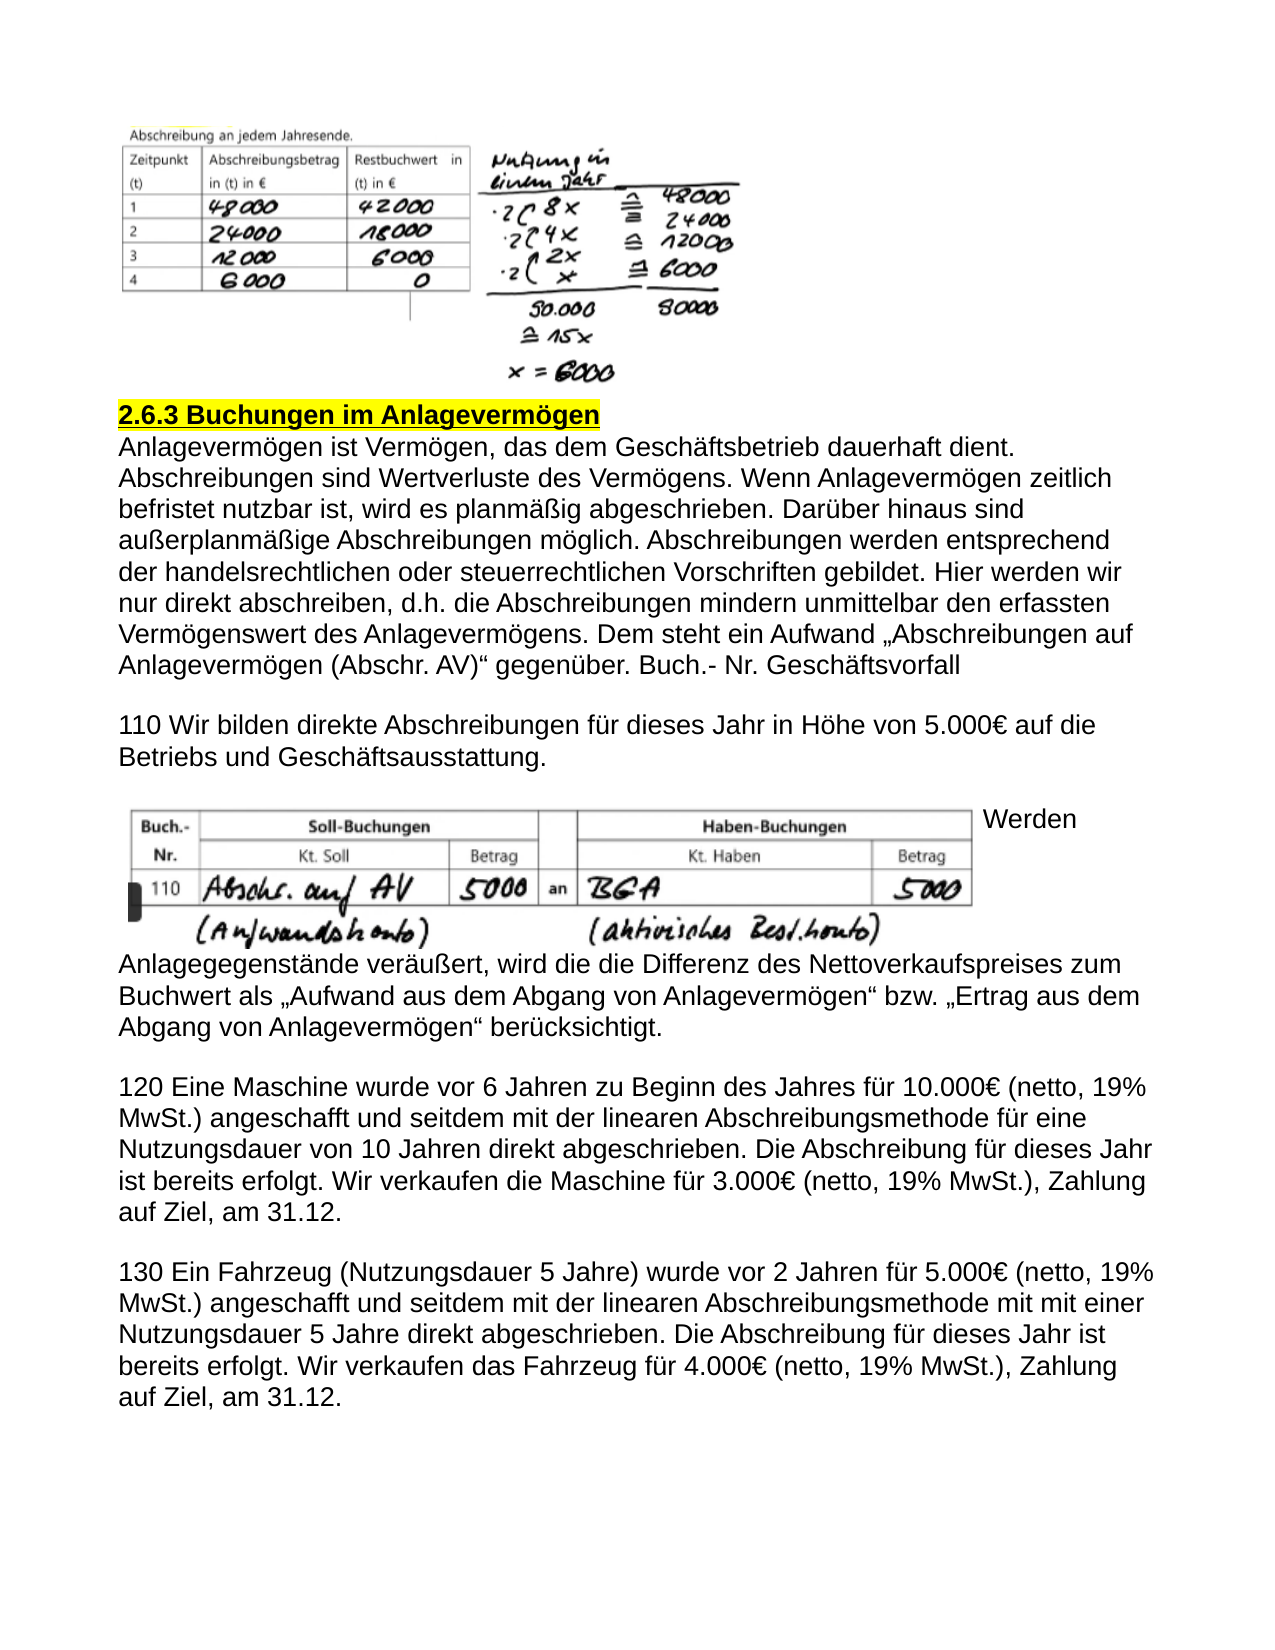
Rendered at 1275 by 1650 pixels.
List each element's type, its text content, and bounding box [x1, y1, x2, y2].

picture [128, 807, 976, 949]
text Anlagevermögen ist Vermögen, das dem Geschäftsbetrieb dauerhaft dient. Abschreibungen sind Wertverluste des Vermögens. Wenn Anlagevermögen zeitlich befristet nutzbar ist, wird es planmäßig abgeschrieben. Darüber hinaus sind außerplanmäßige Abschreibungen möglich. Abschreibungen werden entsprechend der handelsrechtlichen oder steuerrechtlichen Vorschriften gebildet. Hier werden wir nur direkt abschreiben, d.h. die Abschreibungen mindern unmittelbar den erfassten Vermögenswert des Anlagevermögens. Dem steht ein Aufwand „Abschreibungen auf Anlagevermögen (Abschr. AV)“ gegenüber. Buch.- Nr. Geschäftsvorfall [118, 431, 1157, 681]
picture [121, 126, 743, 391]
text 110 Wir bilden direkte Abschreibungen für dieses Jahr in Höhe von 5.000€ auf die Betriebs und Geschäftsausstattung. [118, 709, 1157, 772]
text Werden Anlagegegenstände veräußert, wird die die Differenz des Nettoverkaufspreises zum Buchwert als „Aufwand aus dem Abgang von Anlagevermögen“ bzw. „Ertrag aus dem Abgang von Anlagevermögen“ berücksichtigt. [118, 949, 1157, 1042]
text 2.6.3 Buchungen im Anlagevermögen [118, 399, 1157, 431]
text 130 Ein Fahrzeug (Nutzungsdauer 5 Jahre) wurde vor 2 Jahren für 5.000€ (netto, 19% MwSt.) angeschafft und seitdem mit der linearen Abschreibungsmethode mit mit einer Nutzungsdauer 5 Jahre direkt abgeschrieben. Die Abschreibung für dieses Jahr ist bereits erfolgt. Wir verkaufen das Fahrzeug für 4.000€ (netto, 19% MwSt.), Zahlung auf Ziel, am 31.12. [118, 1256, 1157, 1412]
text 120 Eine Maschine wurde vor 6 Jahren zu Beginn des Jahres für 10.000€ (netto, 19% MwSt.) angeschafft und seitdem mit der linearen Abschreibungsmethode für eine Nutzungsdauer von 10 Jahren direkt abgeschrieben. Die Abschreibung für dieses Jahr ist bereits erfolgt. Wir verkaufen die Maschine für 3.000€ (netto, 19% MwSt.), Zahlung auf Ziel, am 31.12. [118, 1071, 1157, 1227]
